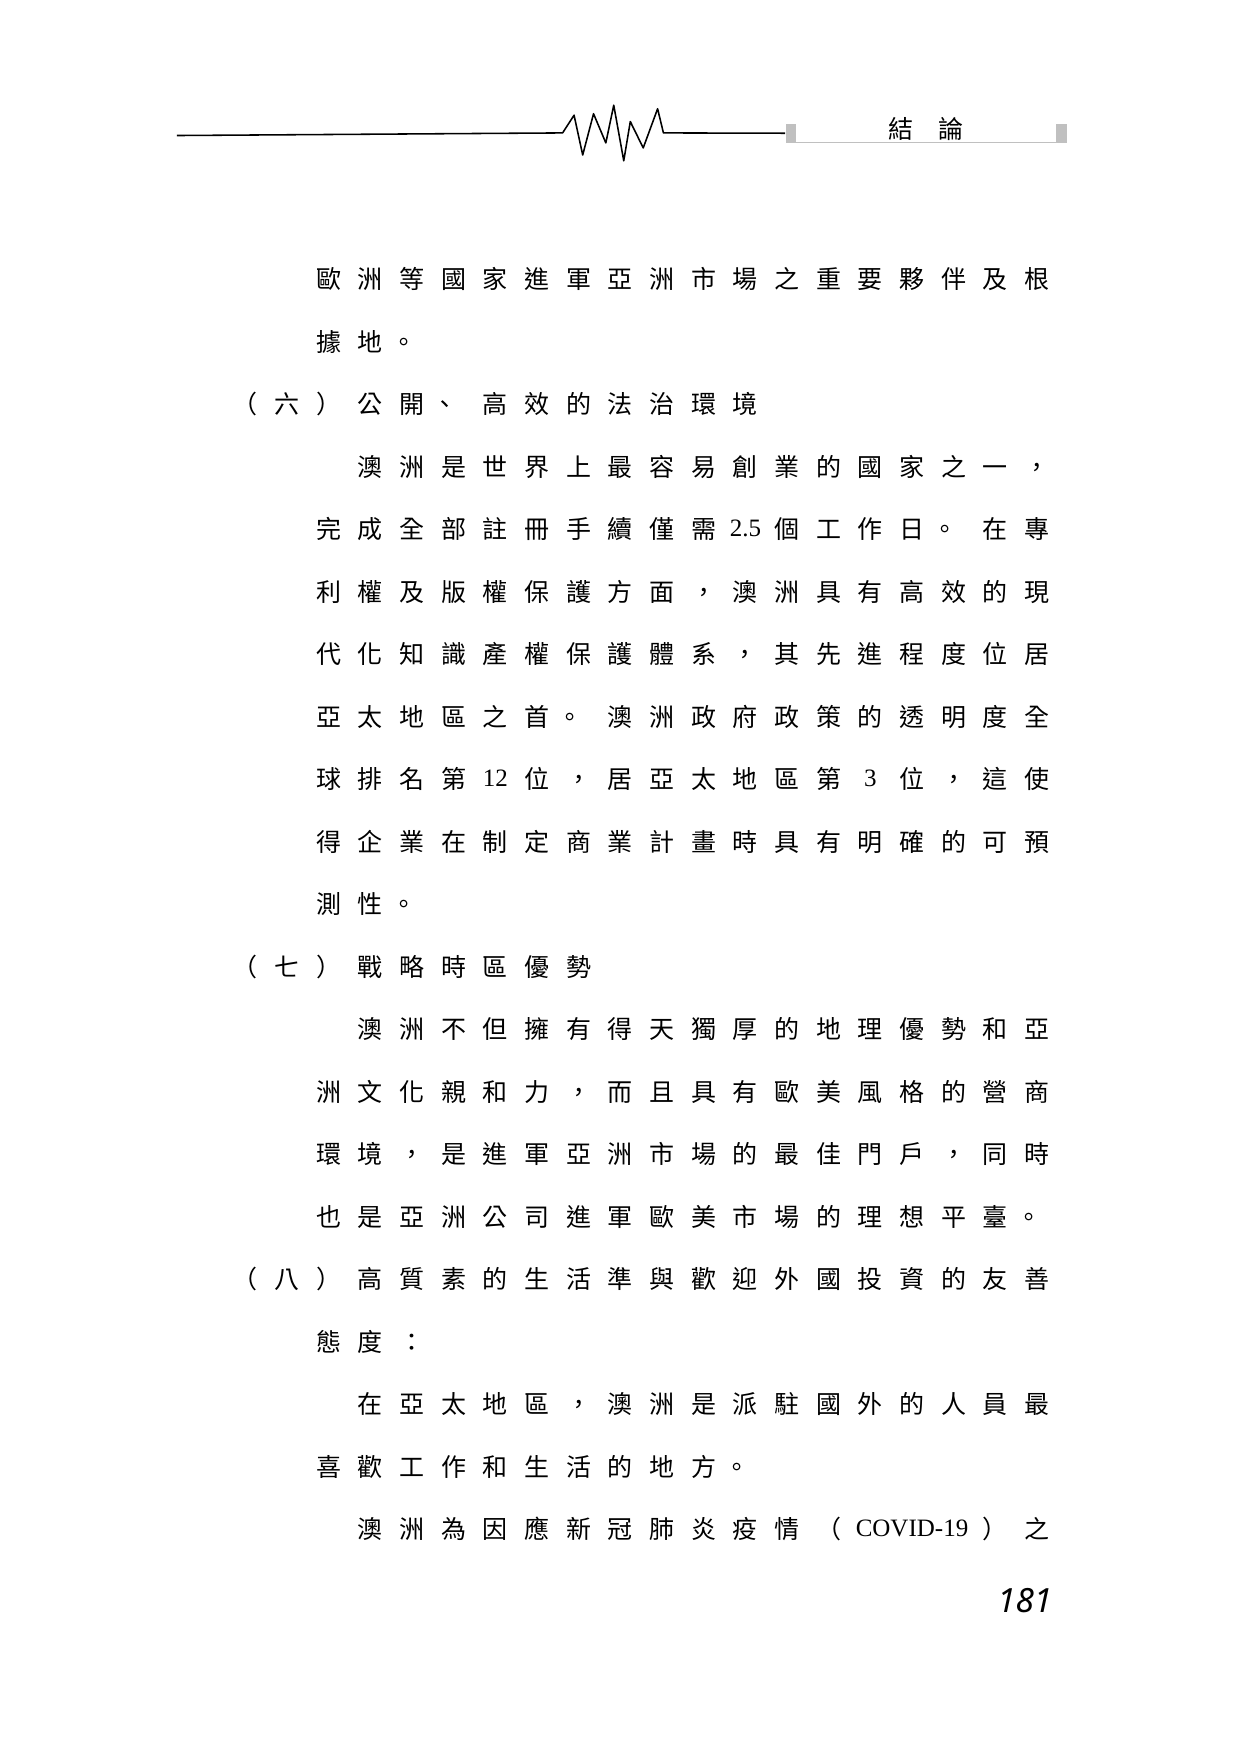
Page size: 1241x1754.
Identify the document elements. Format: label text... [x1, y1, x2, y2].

text （八）高質素的生活準與歡迎外國投資的友善態度： [207, 1236, 1058, 1361]
text 澳洲為因應新冠肺炎疫情（COVID-19）之 [281, 1486, 1058, 1549]
text （七）戰略時區優勢 [207, 924, 1058, 986]
text 澳洲是世界上最容易創業的國家之一，完成全部註冊手續僅需2.5個工作日。在專利權及版權保護方面，澳洲具有高效的現代化知識產權保護體系，其先進程度位居亞太地區之首。澳洲政府政策的透明度全球排名第12位，居亞太地區第3位，這使得企業在制定商業計畫時具有明確的可預測性。 [281, 424, 1058, 924]
text （六）公開、高效的法治環境 [207, 361, 1058, 424]
text 澳洲不但擁有得天獨厚的地理優勢和亞洲文化親和力，而且具有歐美風格的營商環境，是進軍亞洲市場的最佳門戶，同時也是亞洲公司進軍歐美市場的理想平臺。 [281, 986, 1058, 1236]
text 歐洲等國家進軍亞洲市場之重要夥伴及根據地。 [281, 236, 1058, 361]
text 在亞太地區，澳洲是派駐國外的人員最喜歡工作和生活的地方。 [281, 1361, 1058, 1486]
